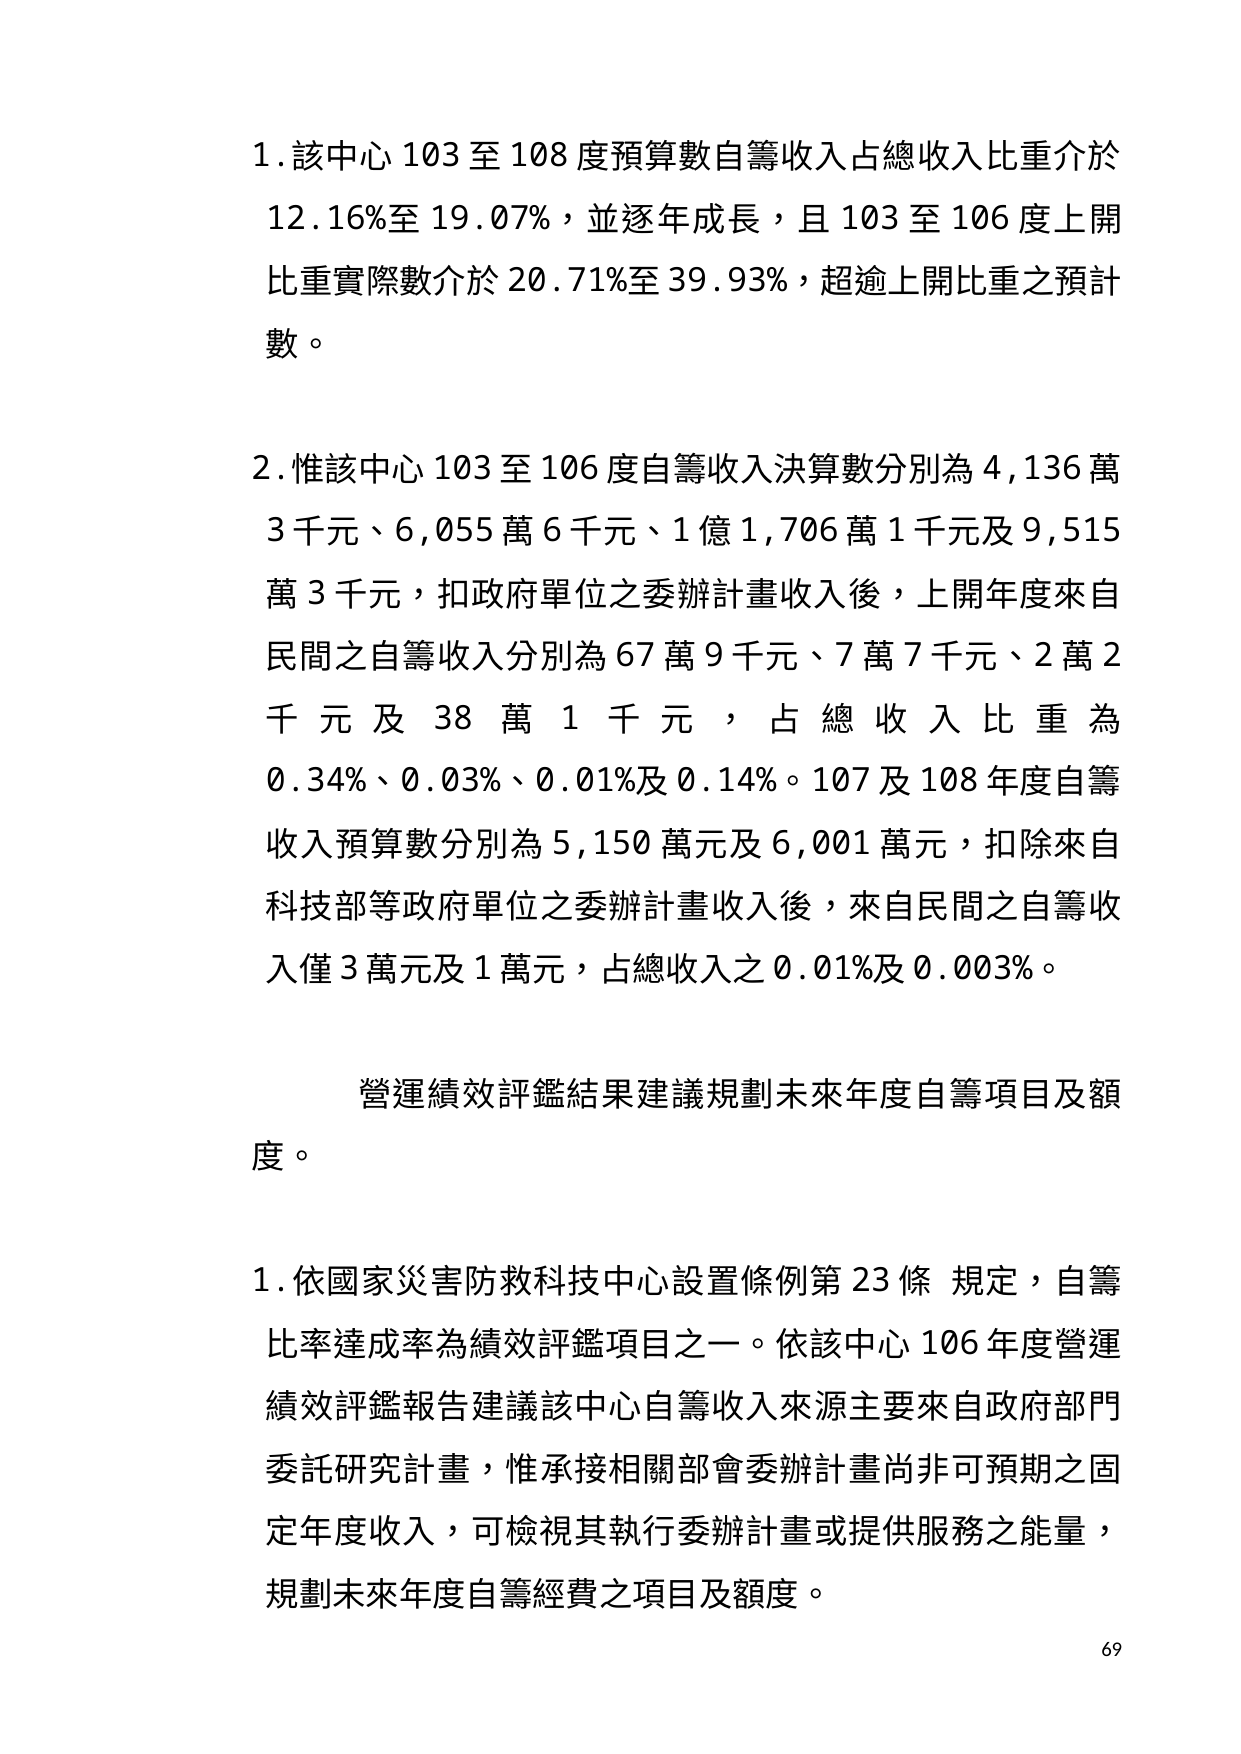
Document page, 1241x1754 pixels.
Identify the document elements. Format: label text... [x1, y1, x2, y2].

text 營運績效評鑑結果建議規劃未來年度自籌項目及額度。 [185, 1050, 1122, 1175]
text 1.該中心103至108度預算數自籌收入占總收入比重介於12.16%至19.07%，並逐年成長，且103至106度上開比重實際數介於20.71%至39.93%，超逾上開比重之預計數。 [251, 112, 1122, 362]
text 1.依國家災害防救科技中心設置條例第23條 規定，自籌比率達成率為績效評鑑項目之一。依該中心106年度營運績效評鑑報告建議該中心自籌收入來源主要來自政府部門委託研究計畫，惟承接相關部會委辦計畫尚非可預期之固定年度收入，可檢視其執行委辦計畫或提供服務之能量，規劃未來年度自籌經費之項目及額度。 [251, 1237, 1122, 1612]
text 2.惟該中心103至106度自籌收入決算數分別為4,136萬3千元、6,055萬6千元、1億1,706萬1千元及9,515萬3千元，扣政府單位之委辦計畫收入後，上開年度來自民間之自籌收入分別為67萬9千元、7萬7千元、2萬2千元及38萬1千元，占總收入比重為0.34%、0.03%、0.01%及0.14%。107及108年度自籌收入預算數分別為5,150萬元及6,001萬元，扣除來自科技部等政府單位之委辦計畫收入後，來自民間之自籌收入僅3萬元及1萬元，占總收入之0.01%及0.003%。 [251, 425, 1122, 987]
